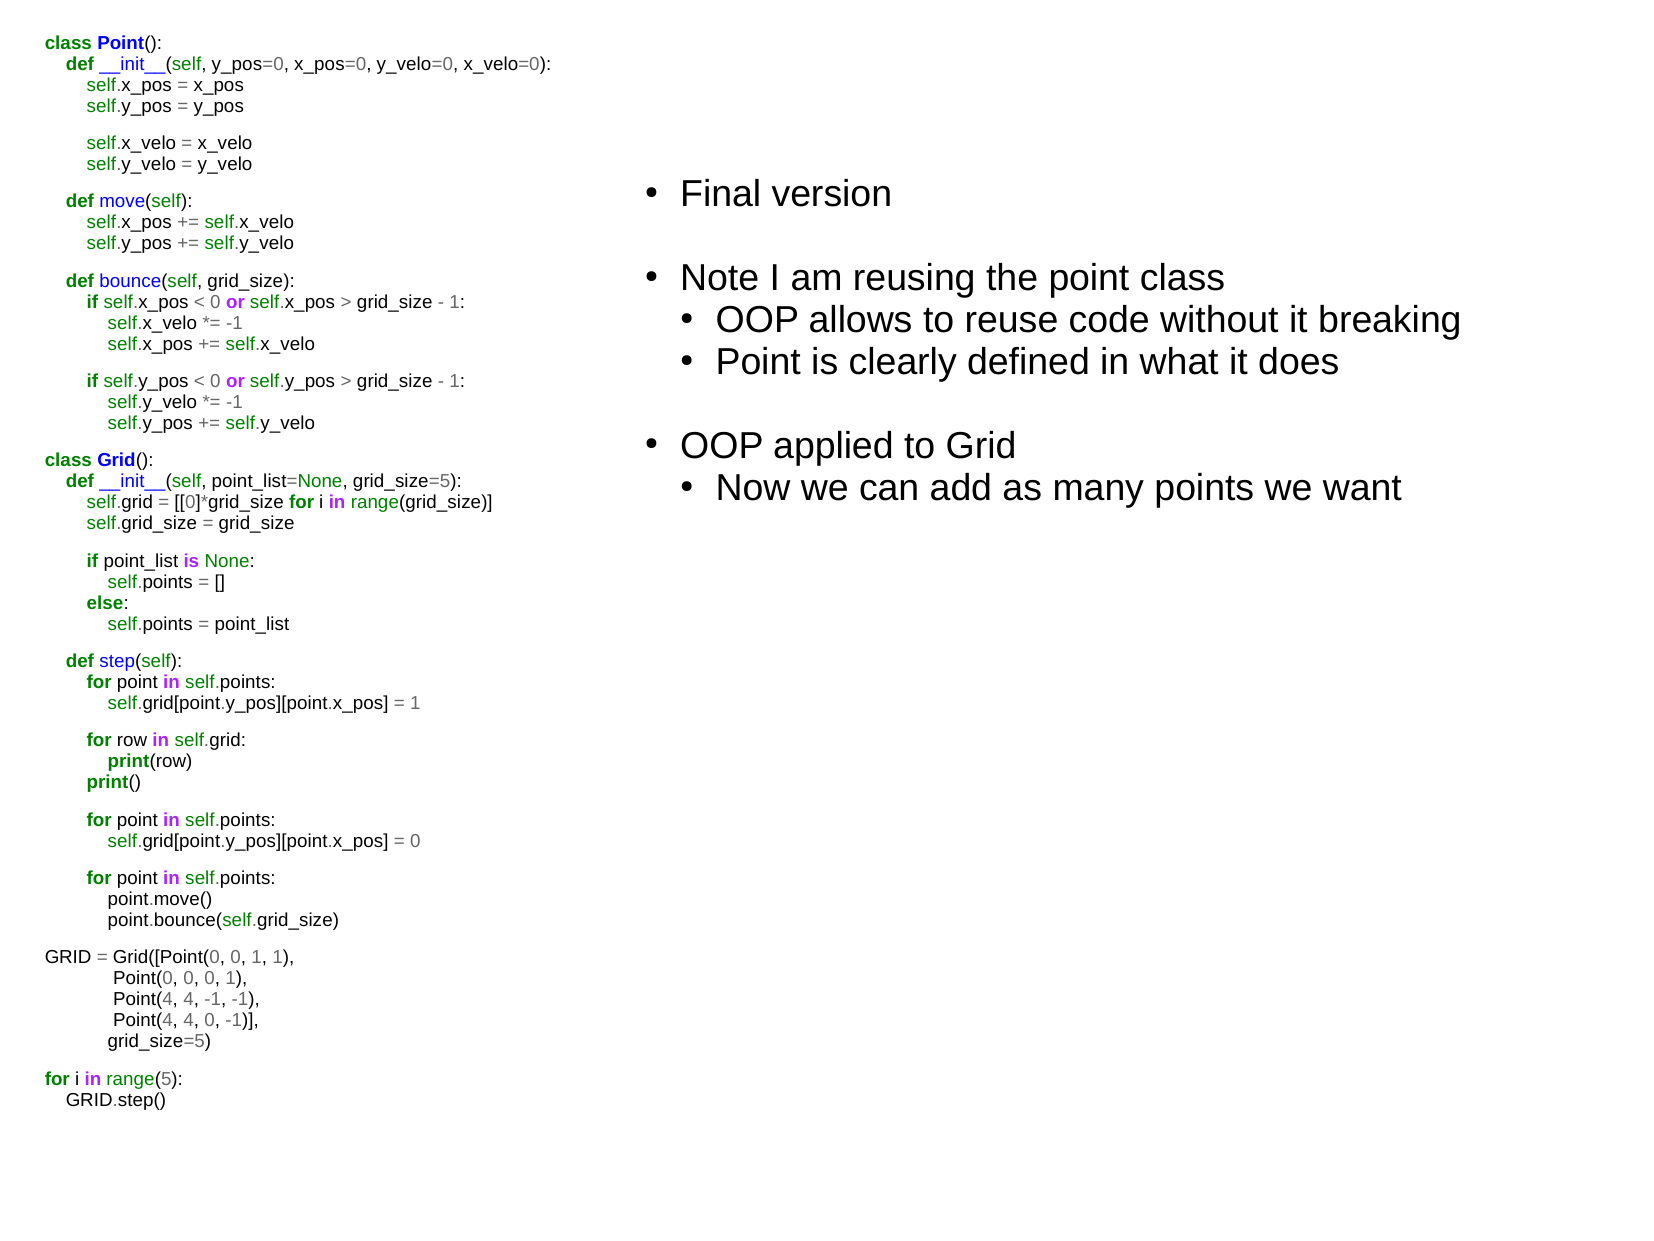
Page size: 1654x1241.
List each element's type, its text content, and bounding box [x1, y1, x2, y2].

text_box Final version Note I am reusing the point class OOP allows to reuse code without it breaking Point is clearly defined in what it does OOP applied to Grid Now we can add as many points we want [630, 165, 1477, 516]
text_box class Point(): def __init__(self, y_pos=0, x_pos=0, y_velo=0, x_velo=0): self.x_pos = x_pos self.y_pos = y_pos self.x_velo = x_velo self.y_velo = y_velo def move(self): self.x_pos += self.x_velo self.y_pos += self.y_velo def bounce(self, grid_size): if self.x_pos < 0 or self.x_pos > grid_size - 1: self.x_velo *= -1 self.x_pos += self.x_velo if self.y_pos < 0 or self.y_pos > grid_size - 1: self.y_velo *= -1 self.y_pos += self.y_velo class Grid(): def __init__(self, point_list=None, grid_size=5): self.grid = [[0]*grid_size for i in range(grid_size)] self.grid_size = grid_size if point_list is None: self.points = [] else: self.points = point_list def step(self): for point in self.points: self.grid[point.y_pos][point.x_pos] = 1 for row in self.grid: print(row) print() for point in self.points: self.grid[point.y_pos][point.x_pos] = 0 for point in self.points: point.move() point.bounce(self.grid_size) GRID = Grid([Point(0, 0, 1, 1), Point(0, 0, 0, 1), Point(4, 4, -1, -1), Point(4, 4, 0, -1)], grid_size=5) for i in range(5): GRID.step() [30, 24, 1096, 1171]
